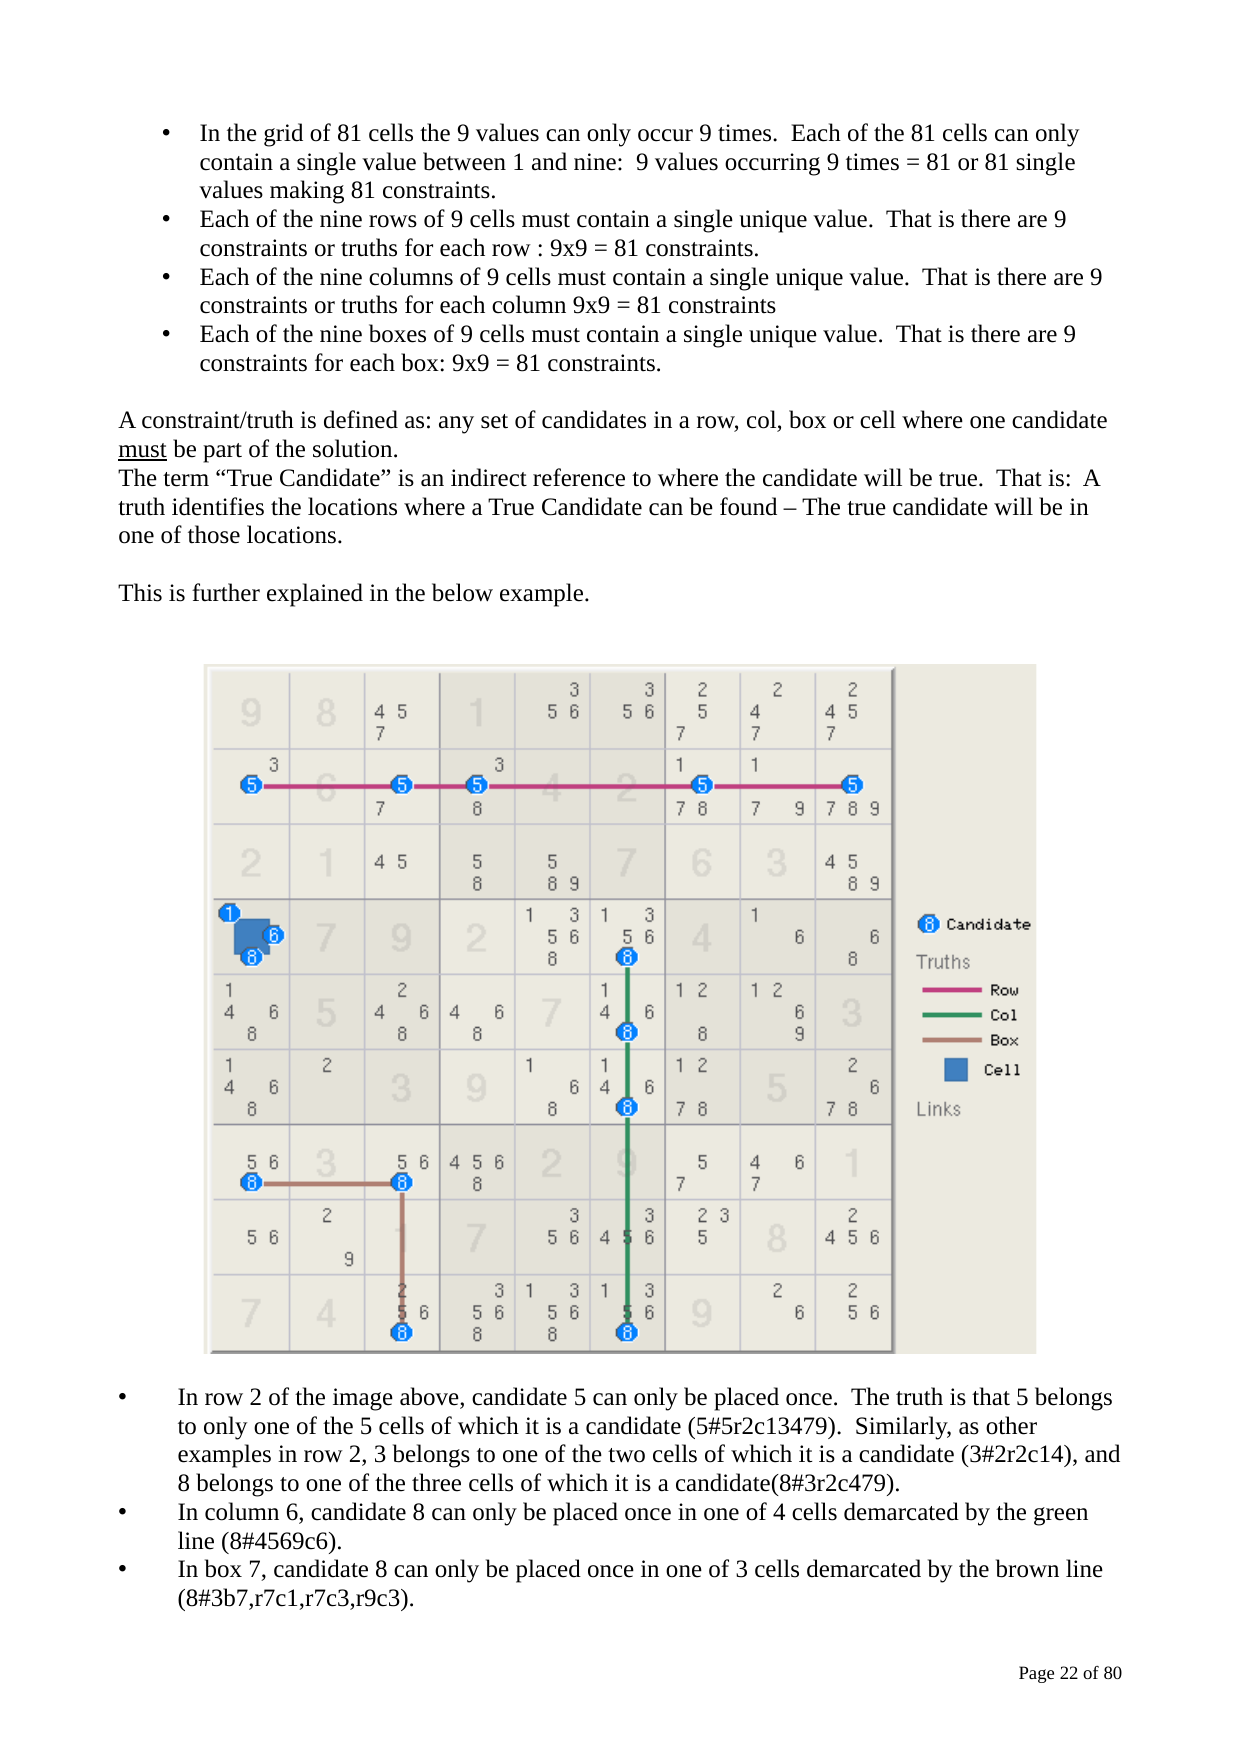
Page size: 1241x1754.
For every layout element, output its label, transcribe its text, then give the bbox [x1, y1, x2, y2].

list In the grid of 81 cells the 9 values can only occur 9 times. Each of the 81 cells can only contain a single value between 1 and nine: 9 values occurring 9 times = 81 or 81 single values making 81 constraints. [162, 118, 1122, 204]
list Each of the nine boxes of 9 cells must contain a single unique value. That is there are 9 constraints for each box: 9x9 = 81 constraints. [162, 319, 1122, 377]
list In column 6, candidate 8 can only be placed once in one of 4 cells demarcated by the green line (8#4569c6). [118, 1497, 1122, 1554]
picture [203, 664, 1037, 1354]
list Each of the nine columns of 9 cells must contain a single unique value. That is there are 9 constraints or truths for each column 9x9 = 81 constraints [162, 262, 1122, 319]
text The term “True Candidate” is an indirect reference to where the candidate will be true. That is: A truth identifies the locations where a True Candidate can be found – The true candidate will be in one of those locations. [118, 463, 1122, 549]
text This is further explained in the below example. [118, 578, 1122, 607]
list In box 7, candidate 8 can only be placed once in one of 3 cells demarcated by the brown line (8#3b7,r7c1,r7c3,r9c3). [118, 1554, 1122, 1612]
list In row 2 of the image above, candidate 5 can only be placed once. The truth is that 5 belongs to only one of the 5 cells of which it is a candidate (5#5r2c13479). Similarly, as other examples in row 2, 3 belongs to one of the two cells of which it is a candidate (3#2r2c14), and 8 belongs to one of the three cells of which it is a candidate(8#3r2c479). [118, 1382, 1122, 1497]
list Each of the nine rows of 9 cells must contain a single unique value. That is there are 9 constraints or truths for each row : 9x9 = 81 constraints. [162, 204, 1122, 262]
text A constraint/truth is defined as: any set of candidates in a row, col, box or cell where one candidate must be part of the solution. [118, 406, 1122, 463]
